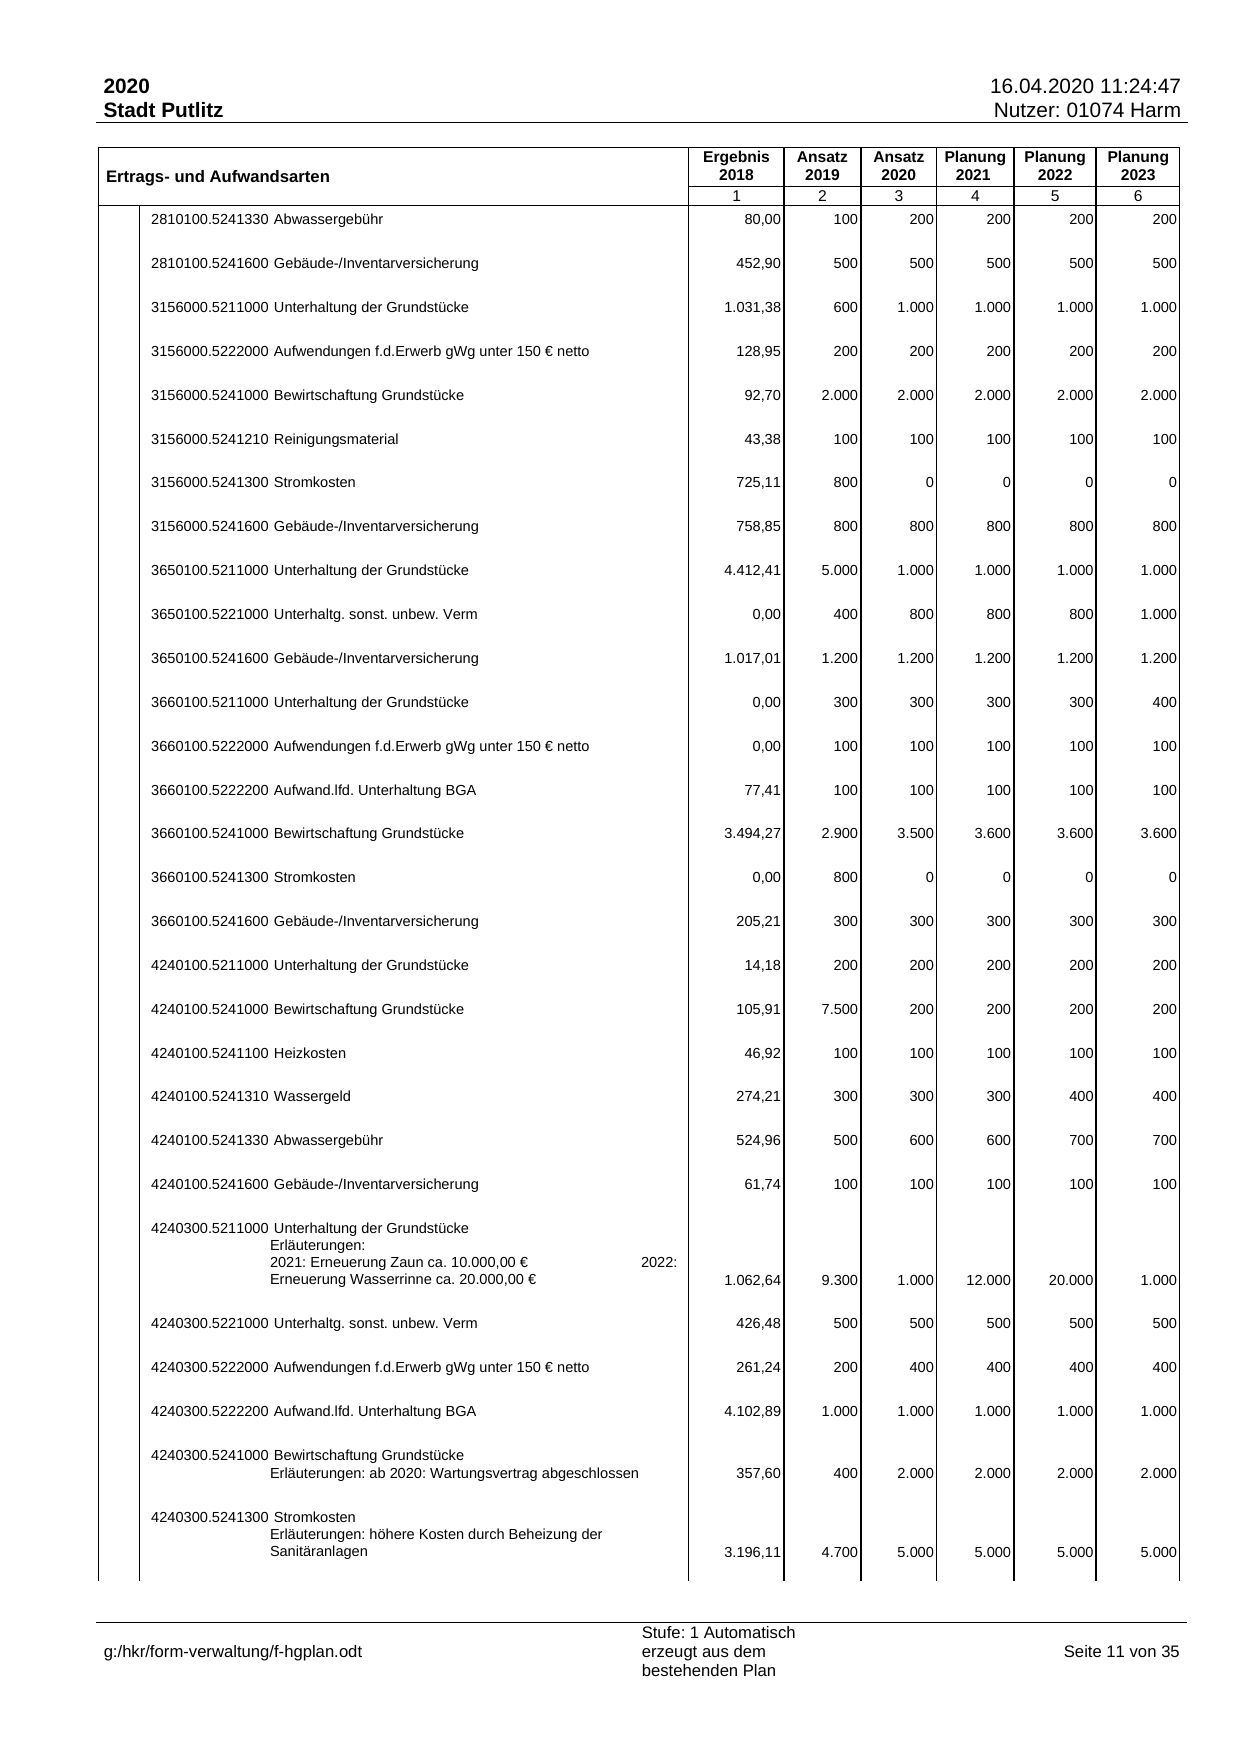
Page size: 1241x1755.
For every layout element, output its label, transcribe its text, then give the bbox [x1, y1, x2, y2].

table_cell 500 [1097, 249, 1179, 292]
table_header Planung 2023 [1097, 148, 1179, 186]
table_cell 1.000 [1015, 1397, 1095, 1440]
table_cell 0,00 [689, 600, 783, 643]
table_cell 500 [1015, 1309, 1095, 1353]
table_cell 758,85 [689, 512, 783, 556]
table_cell 3660100.5222000 [140, 731, 269, 775]
table_cell 1.017,01 [689, 643, 783, 687]
table_cell 1.000 [1097, 1397, 1179, 1440]
table_cell 0 [1015, 863, 1095, 906]
table_cell [99, 293, 139, 336]
table_cell 6 [1097, 187, 1179, 205]
table_cell 100 [785, 731, 860, 775]
table_cell 3.196,11 [689, 1502, 783, 1581]
table_cell Unterhaltg. sonst. unbew. Verm [269, 1309, 688, 1353]
table_cell 3650100.5221000 [140, 600, 269, 643]
table_cell 4240100.5241100 [140, 1038, 269, 1082]
table_header Ertrags- und Aufwandsarten [99, 148, 688, 205]
table_cell 800 [1015, 600, 1095, 643]
table_cell 500 [785, 1126, 860, 1169]
table_cell 2.900 [785, 819, 860, 863]
table_cell 100 [1015, 424, 1095, 468]
table_cell 500 [785, 249, 860, 292]
table_cell Unterhaltung der Grundstücke [269, 556, 688, 599]
table_cell 200 [1015, 206, 1095, 249]
table_cell 500 [862, 1309, 936, 1353]
table_cell 500 [785, 1309, 860, 1353]
table_cell 3660100.5222200 [140, 775, 269, 819]
table_cell [99, 1214, 139, 1309]
table_cell 100 [862, 1038, 936, 1082]
table_cell Gebäude-/Inventarversicherung [269, 1170, 688, 1213]
table_cell 80,00 [689, 206, 783, 249]
table_cell Aufwand.lfd. Unterhaltung BGA [269, 1397, 688, 1440]
table_cell 200 [1097, 950, 1179, 994]
table_cell 100 [937, 424, 1013, 468]
table_cell Aufwendungen f.d.Erwerb gWg unter 150 € netto [269, 336, 688, 380]
table_cell 200 [1015, 994, 1095, 1038]
table_cell 3660100.5241300 [140, 863, 269, 906]
table_cell [99, 424, 139, 468]
table_cell [99, 1353, 139, 1397]
table_cell 61,74 [689, 1170, 783, 1213]
table_cell 3156000.5241000 [140, 380, 269, 424]
table_cell 3.500 [862, 819, 936, 863]
table_cell 1.000 [1015, 293, 1095, 336]
table_header Planung 2022 [1015, 148, 1095, 186]
table_cell [99, 1170, 139, 1213]
table_cell Stromkosten [269, 863, 688, 906]
table_cell 300 [937, 687, 1013, 731]
table_cell 100 [937, 1038, 1013, 1082]
table_cell 400 [1015, 1353, 1095, 1397]
table_cell 400 [1097, 687, 1179, 731]
table_cell 5.000 [937, 1502, 1013, 1581]
table_cell 1.000 [862, 1397, 936, 1440]
table_cell 300 [785, 1082, 860, 1126]
table_cell [99, 994, 139, 1038]
table_cell 800 [785, 468, 860, 512]
table_cell 400 [937, 1353, 1013, 1397]
table_cell 200 [862, 994, 936, 1038]
table_cell Wassergeld [269, 1082, 688, 1126]
table_cell 14,18 [689, 950, 783, 994]
table_cell 0 [937, 468, 1013, 512]
table_cell 100 [1097, 424, 1179, 468]
table_cell Abwassergebühr [269, 1126, 688, 1169]
table_cell 3660100.5241000 [140, 819, 269, 863]
table_cell [99, 819, 139, 863]
table_cell 600 [937, 1126, 1013, 1169]
table_cell 4.412,41 [689, 556, 783, 599]
table_cell 400 [1097, 1353, 1179, 1397]
table_cell 5.000 [862, 1502, 936, 1581]
table_cell 200 [1015, 950, 1095, 994]
table_cell Aufwendungen f.d.Erwerb gWg unter 150 € netto [269, 731, 688, 775]
table_cell 100 [1015, 731, 1095, 775]
table_cell Stromkosten Erläuterungen: höhere Kosten durch Beheizung der Sanitäranlagen [269, 1502, 688, 1581]
table_cell 300 [937, 1082, 1013, 1126]
table_cell [99, 1502, 139, 1581]
table_cell 200 [785, 336, 860, 380]
table_cell 400 [1015, 1082, 1095, 1126]
table_cell 200 [1097, 336, 1179, 380]
table_cell 1.200 [937, 643, 1013, 687]
table_cell 2.000 [937, 1440, 1013, 1502]
table_cell 20.000 [1015, 1214, 1095, 1309]
table_cell [99, 468, 139, 512]
table_cell 4240300.5222200 [140, 1397, 269, 1440]
table_cell Reinigungsmaterial [269, 424, 688, 468]
table_cell 1.200 [785, 643, 860, 687]
table_cell 100 [937, 1170, 1013, 1213]
table_cell 1.000 [937, 556, 1013, 599]
table_cell 100 [862, 731, 936, 775]
table_cell Bewirtschaftung Grundstücke Erläuterungen: ab 2020: Wartungsvertrag abgeschlossen [269, 1440, 688, 1502]
table_cell 400 [1097, 1082, 1179, 1126]
table_cell 100 [862, 1170, 936, 1213]
table_cell 7.500 [785, 994, 860, 1038]
table_cell 2810100.5241600 [140, 249, 269, 292]
table_cell Aufwendungen f.d.Erwerb gWg unter 150 € netto [269, 1353, 688, 1397]
table_cell 1.000 [862, 556, 936, 599]
table_cell 2.000 [785, 380, 860, 424]
table_cell 1.000 [862, 1214, 936, 1309]
table_cell 300 [1015, 687, 1095, 731]
table_cell 100 [1015, 1170, 1095, 1213]
table_cell [99, 512, 139, 556]
table_cell 800 [785, 512, 860, 556]
table_cell Unterhaltung der Grundstücke [269, 950, 688, 994]
table_cell 4240100.5241330 [140, 1126, 269, 1169]
table_cell [99, 1082, 139, 1126]
table_cell 3156000.5241210 [140, 424, 269, 468]
table_cell 300 [785, 687, 860, 731]
table_header Ansatz 2019 [785, 148, 860, 186]
table_cell 4240100.5241310 [140, 1082, 269, 1126]
table_header Ergebnis 2018 [689, 148, 783, 186]
table_header Ansatz 2020 [862, 148, 936, 186]
table_cell 100 [785, 424, 860, 468]
table_cell 800 [937, 600, 1013, 643]
table_cell 500 [1015, 249, 1095, 292]
table_cell 200 [785, 950, 860, 994]
table_cell 274,21 [689, 1082, 783, 1126]
table_cell [99, 206, 139, 249]
table_cell 0 [937, 863, 1013, 906]
table_cell 2.000 [1097, 380, 1179, 424]
table_cell 800 [862, 600, 936, 643]
table_cell 1.000 [937, 293, 1013, 336]
table_cell 100 [1015, 775, 1095, 819]
table_cell 4 [937, 187, 1013, 205]
table_cell 600 [862, 1126, 936, 1169]
table_cell 800 [1097, 512, 1179, 556]
table_cell 100 [862, 424, 936, 468]
table_cell 4.102,89 [689, 1397, 783, 1440]
table_cell [99, 643, 139, 687]
table_cell Bewirtschaftung Grundstücke [269, 380, 688, 424]
table_cell 12.000 [937, 1214, 1013, 1309]
table_cell 0,00 [689, 863, 783, 906]
table_cell 400 [862, 1353, 936, 1397]
table_cell [99, 380, 139, 424]
table_cell 1.000 [937, 1397, 1013, 1440]
table_cell [99, 1126, 139, 1169]
table_cell 600 [785, 293, 860, 336]
table_cell 3660100.5241600 [140, 906, 269, 950]
table_cell 128,95 [689, 336, 783, 380]
table_cell 3.494,27 [689, 819, 783, 863]
table_cell 100 [785, 775, 860, 819]
table_cell 1.062,64 [689, 1214, 783, 1309]
table_cell 500 [937, 249, 1013, 292]
table_cell 0,00 [689, 731, 783, 775]
table_cell 500 [1097, 1309, 1179, 1353]
table_cell 4240100.5241600 [140, 1170, 269, 1213]
table_cell 2.000 [1015, 380, 1095, 424]
table_cell 3156000.5222000 [140, 336, 269, 380]
table_cell 100 [1097, 731, 1179, 775]
table_cell 100 [785, 1170, 860, 1213]
table_cell 100 [937, 731, 1013, 775]
table_cell 200 [785, 1353, 860, 1397]
table_cell [99, 249, 139, 292]
table_cell 300 [1097, 906, 1179, 950]
table_cell 100 [1097, 775, 1179, 819]
table_cell 1.031,38 [689, 293, 783, 336]
table_cell Gebäude-/Inventarversicherung [269, 512, 688, 556]
table_cell 0 [1015, 468, 1095, 512]
table_cell 0,00 [689, 687, 783, 731]
table_cell 300 [785, 906, 860, 950]
table_cell 100 [1097, 1038, 1179, 1082]
table_cell 426,48 [689, 1309, 783, 1353]
table_cell 1.200 [1015, 643, 1095, 687]
table_cell [99, 863, 139, 906]
table_cell 200 [1097, 206, 1179, 249]
table_cell 2.000 [1015, 1440, 1095, 1502]
table_cell 92,70 [689, 380, 783, 424]
table_cell 200 [862, 336, 936, 380]
table_cell 300 [862, 1082, 936, 1126]
table_cell 0 [862, 863, 936, 906]
table_cell 200 [862, 950, 936, 994]
table_cell 3650100.5241600 [140, 643, 269, 687]
table_cell 4240300.5241000 [140, 1440, 269, 1502]
table_cell Unterhaltg. sonst. unbew. Verm [269, 600, 688, 643]
table_cell 2810100.5241330 [140, 206, 269, 249]
table_cell 3.600 [1097, 819, 1179, 863]
table_cell 1.200 [862, 643, 936, 687]
table_cell 357,60 [689, 1440, 783, 1502]
table_cell Abwassergebühr [269, 206, 688, 249]
table_cell 800 [1015, 512, 1095, 556]
table_cell 100 [862, 775, 936, 819]
table_cell 0 [862, 468, 936, 512]
table_cell [99, 1309, 139, 1353]
table_cell [99, 731, 139, 775]
table_cell 2.000 [1097, 1440, 1179, 1502]
table_cell 261,24 [689, 1353, 783, 1397]
table_cell [99, 1038, 139, 1082]
table_cell 2.000 [937, 380, 1013, 424]
table_cell 1.200 [1097, 643, 1179, 687]
table_cell 1.000 [1097, 1214, 1179, 1309]
table_cell 4240300.5221000 [140, 1309, 269, 1353]
table_cell 500 [937, 1309, 1013, 1353]
table_cell Gebäude-/Inventarversicherung [269, 249, 688, 292]
table_cell 5.000 [1015, 1502, 1095, 1581]
table_cell 205,21 [689, 906, 783, 950]
table_cell 2 [785, 187, 860, 205]
table_cell 1.000 [1097, 293, 1179, 336]
table_cell 500 [862, 249, 936, 292]
table_cell Aufwand.lfd. Unterhaltung BGA [269, 775, 688, 819]
table_cell Unterhaltung der Grundstücke [269, 293, 688, 336]
table_cell 1.000 [1015, 556, 1095, 599]
table_cell 3660100.5211000 [140, 687, 269, 731]
table_cell 200 [937, 206, 1013, 249]
table_cell 4240100.5211000 [140, 950, 269, 994]
table_cell 3156000.5241600 [140, 512, 269, 556]
table_cell 100 [785, 206, 860, 249]
table_cell 1 [689, 187, 783, 205]
table_cell 200 [937, 336, 1013, 380]
table_cell Heizkosten [269, 1038, 688, 1082]
table_cell [99, 600, 139, 643]
table_cell Unterhaltung der Grundstücke Erläuterungen: 2021: Erneuerung Zaun ca. 10.000,00 € 2022: Erneuerung Wasserrinne ca. 20.000,00 € [269, 1214, 688, 1309]
table_cell 1.000 [785, 1397, 860, 1440]
table_cell 800 [937, 512, 1013, 556]
table_cell 4240100.5241000 [140, 994, 269, 1038]
table_cell 300 [862, 906, 936, 950]
table_cell 46,92 [689, 1038, 783, 1082]
table_cell 200 [937, 994, 1013, 1038]
table_cell [99, 1440, 139, 1502]
table_cell 0 [1097, 863, 1179, 906]
table_cell 4240300.5222000 [140, 1353, 269, 1397]
table_cell 9.300 [785, 1214, 860, 1309]
table_cell 200 [862, 206, 936, 249]
table_cell [99, 950, 139, 994]
table_cell Stromkosten [269, 468, 688, 512]
table_cell 3.600 [937, 819, 1013, 863]
table_cell [99, 1397, 139, 1440]
table_cell 300 [862, 687, 936, 731]
table_cell [99, 906, 139, 950]
table_cell 3156000.5211000 [140, 293, 269, 336]
table_cell 300 [937, 906, 1013, 950]
table_cell 3 [862, 187, 936, 205]
table_cell 1.000 [1097, 600, 1179, 643]
table_cell 200 [1097, 994, 1179, 1038]
table_cell Bewirtschaftung Grundstücke [269, 819, 688, 863]
table_cell Bewirtschaftung Grundstücke [269, 994, 688, 1038]
table_cell 524,96 [689, 1126, 783, 1169]
table_cell Unterhaltung der Grundstücke [269, 687, 688, 731]
table_cell 77,41 [689, 775, 783, 819]
table_cell 300 [1015, 906, 1095, 950]
table_cell 4.700 [785, 1502, 860, 1581]
table_cell 100 [785, 1038, 860, 1082]
table_cell 2.000 [862, 1440, 936, 1502]
table_cell 200 [937, 950, 1013, 994]
table_cell 100 [1097, 1170, 1179, 1213]
table_cell 4240300.5241300 [140, 1502, 269, 1581]
table_cell [99, 687, 139, 731]
table_cell 700 [1015, 1126, 1095, 1169]
table_cell 700 [1097, 1126, 1179, 1169]
table_cell [99, 556, 139, 599]
table_cell 3156000.5241300 [140, 468, 269, 512]
table_cell 5 [1015, 187, 1095, 205]
table_cell 800 [862, 512, 936, 556]
table_cell [99, 775, 139, 819]
table_cell 5.000 [1097, 1502, 1179, 1581]
table_cell 1.000 [862, 293, 936, 336]
table_cell [99, 336, 139, 380]
table_cell 400 [785, 1440, 860, 1502]
table_cell 105,91 [689, 994, 783, 1038]
table_cell 3.600 [1015, 819, 1095, 863]
table_cell 2.000 [862, 380, 936, 424]
table_cell 800 [785, 863, 860, 906]
table_cell Gebäude-/Inventarversicherung [269, 643, 688, 687]
table_cell 0 [1097, 468, 1179, 512]
table_cell 100 [1015, 1038, 1095, 1082]
table_cell 452,90 [689, 249, 783, 292]
table_cell 3650100.5211000 [140, 556, 269, 599]
table_cell 4240300.5211000 [140, 1214, 269, 1309]
table_cell 100 [937, 775, 1013, 819]
table_cell 200 [1015, 336, 1095, 380]
table_cell Gebäude-/Inventarversicherung [269, 906, 688, 950]
table_cell 1.000 [1097, 556, 1179, 599]
table_header Planung 2021 [937, 148, 1013, 186]
table_cell 400 [785, 600, 860, 643]
table_cell 725,11 [689, 468, 783, 512]
table_cell 5.000 [785, 556, 860, 599]
table_cell 43,38 [689, 424, 783, 468]
